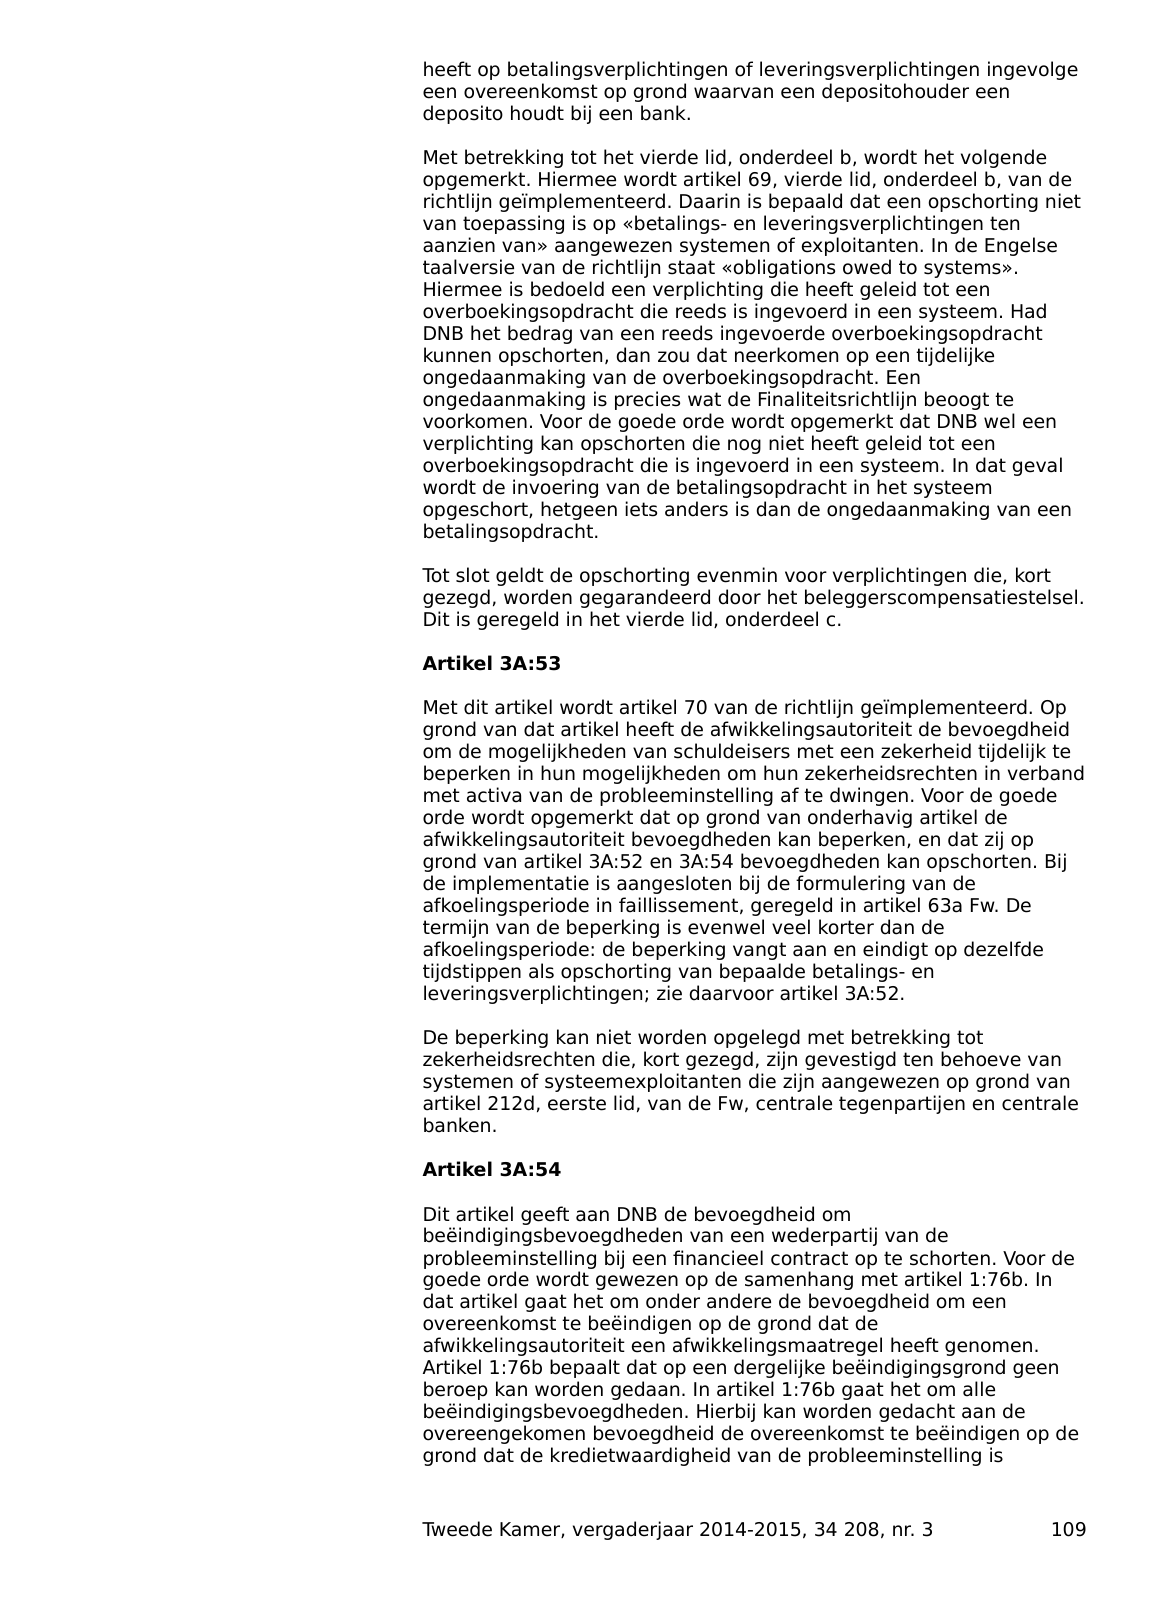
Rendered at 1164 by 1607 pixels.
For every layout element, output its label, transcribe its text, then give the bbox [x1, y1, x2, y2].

subtitle Artikel 3A:53 [422, 653, 1087, 675]
text Met dit artikel wordt artikel 70 van de richtlijn geïmplementeerd. Op grond van dat artikel heeft de afwikkelingsautoriteit de bevoegdheid om de mogelijkheden van schuldeisers met een zekerheid tijdelijk te beperken in hun mogelijkheden om hun zekerheidsrechten in verband met activa van de probleeminstelling af te dwingen. Voor de goede orde wordt opgemerkt dat op grond van onderhavig artikel de afwikkelingsautoriteit bevoegdheden kan beperken, en dat zij op grond van artikel 3A:52 en 3A:54 bevoegdheden kan opschorten. Bij de implementatie is aangesloten bij de formulering van de afkoelingsperiode in faillissement, geregeld in artikel 63a Fw. De termijn van de beperking is evenwel veel korter dan de afkoelingsperiode: de beperking vangt aan en eindigt op dezelfde tijdstippen als opschorting van bepaalde betalings- en leveringsverplichtingen; zie daarvoor artikel 3A:52. [422, 697, 1087, 1005]
subtitle Artikel 3A:54 [422, 1159, 1087, 1181]
text De beperking kan niet worden opgelegd met betrekking tot zekerheidsrechten die, kort gezegd, zijn gevestigd ten behoeve van systemen of systeemexploitanten die zijn aangewezen op grond van artikel 212d, eerste lid, van de Fw, centrale tegenpartijen en centrale banken. [422, 1027, 1087, 1137]
text Dit artikel geeft aan DNB de bevoegdheid om beëindigingsbevoegdheden van een wederpartij van de probleeminstelling bij een financieel contract op te schorten. Voor de goede orde wordt gewezen op de samenhang met artikel 1:76b. In dat artikel gaat het om onder andere de bevoegdheid om een overeenkomst te beëindigen op de grond dat de afwikkelingsautoriteit een afwikkelingsmaatregel heeft genomen. Artikel 1:76b bepaalt dat op een dergelijke beëindigingsgrond geen beroep kan worden gedaan. In artikel 1:76b gaat het om alle beëindigingsbevoegdheden. Hierbij kan worden gedacht aan de overeengekomen bevoegdheid de overeenkomst te beëindigen op de grond dat de kredietwaardigheid van de probleeminstelling is [422, 1203, 1087, 1467]
text heeft op betalingsverplichtingen of leveringsverplichtingen ingevolge een overeenkomst op grond waarvan een depositohouder een deposito houdt bij een bank. [422, 59, 1087, 125]
text Met betrekking tot het vierde lid, onderdeel b, wordt het volgende opgemerkt. Hiermee wordt artikel 69, vierde lid, onderdeel b, van de richtlijn geïmplementeerd. Daarin is bepaald dat een opschorting niet van toepassing is op «betalings- en leveringsverplichtingen ten aanzien van» aangewezen systemen of exploitanten. In de Engelse taalversie van de richtlijn staat «obligations owed to systems». Hiermee is bedoeld een verplichting die heeft geleid tot een overboekingsopdracht die reeds is ingevoerd in een systeem. Had DNB het bedrag van een reeds ingevoerde overboekingsopdracht kunnen opschorten, dan zou dat neerkomen op een tijdelijke ongedaanmaking van de overboekingsopdracht. Een ongedaanmaking is precies wat de Finaliteitsrichtlijn beoogt te voorkomen. Voor de goede orde wordt opgemerkt dat DNB wel een verplichting kan opschorten die nog niet heeft geleid tot een overboekingsopdracht die is ingevoerd in een systeem. In dat geval wordt de invoering van de betalingsopdracht in het systeem opgeschort, hetgeen iets anders is dan de ongedaanmaking van een betalingsopdracht. [422, 147, 1087, 543]
text Tot slot geldt de opschorting evenmin voor verplichtingen die, kort gezegd, worden gegarandeerd door het beleggerscompensatiestelsel. Dit is geregeld in het vierde lid, onderdeel c. [422, 565, 1087, 631]
